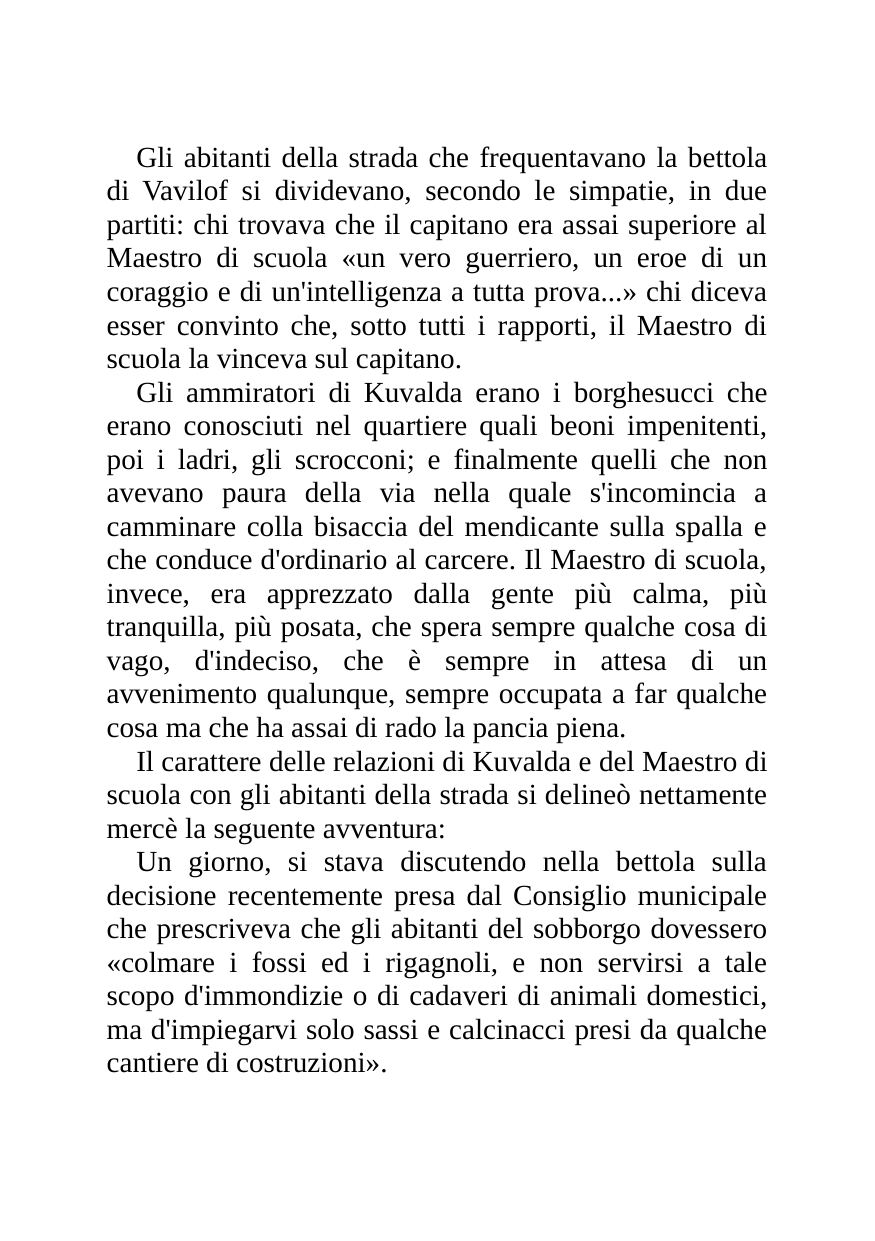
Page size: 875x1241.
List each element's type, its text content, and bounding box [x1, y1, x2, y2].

text Un giorno, si stava discutendo nella bettola sulla decisione recentemente presa dal Consiglio municipale che prescriveva che gli abitanti del sobborgo dovessero «colmare i fossi ed i rigagnoli, e non servirsi a tale scopo d'immondizie o di cadaveri di animali domestici, ma d'impiegarvi solo sassi e calcinacci presi da qualche cantiere di costruzioni». [106, 844, 768, 1079]
text Il carattere delle relazioni di Kuvalda e del Maestro di scuola con gli abitanti della strada si delineò nettamente mercè la seguente avventura: [106, 744, 768, 844]
text Gli abitanti della strada che frequentavano la bettola di Vavilof si dividevano, secondo le simpatie, in due partiti: chi trovava che il capitano era assai superiore al Maestro di scuola «un vero guerriero, un eroe di un coraggio e di un'intelligenza a tutta prova...» chi diceva esser convinto che, sotto tutti i rapporti, il Maestro di scuola la vinceva sul capitano. [106, 140, 768, 375]
text Gli ammiratori di Kuvalda erano i borghesucci che erano conosciuti nel quartiere quali beoni impenitenti, poi i ladri, gli scrocconi; e finalmente quelli che non avevano paura della via nella quale s'incomincia a camminare colla bisaccia del mendicante sulla spalla e che conduce d'ordinario al carcere. Il Maestro di scuola, invece, era apprezzato dalla gente più calma, più tranquilla, più posata, che spera sempre qualche cosa di vago, d'indeciso, che è sempre in attesa di un avvenimento qualunque, sempre occupata a far qualche cosa ma che ha assai di rado la pancia piena. [106, 375, 768, 744]
